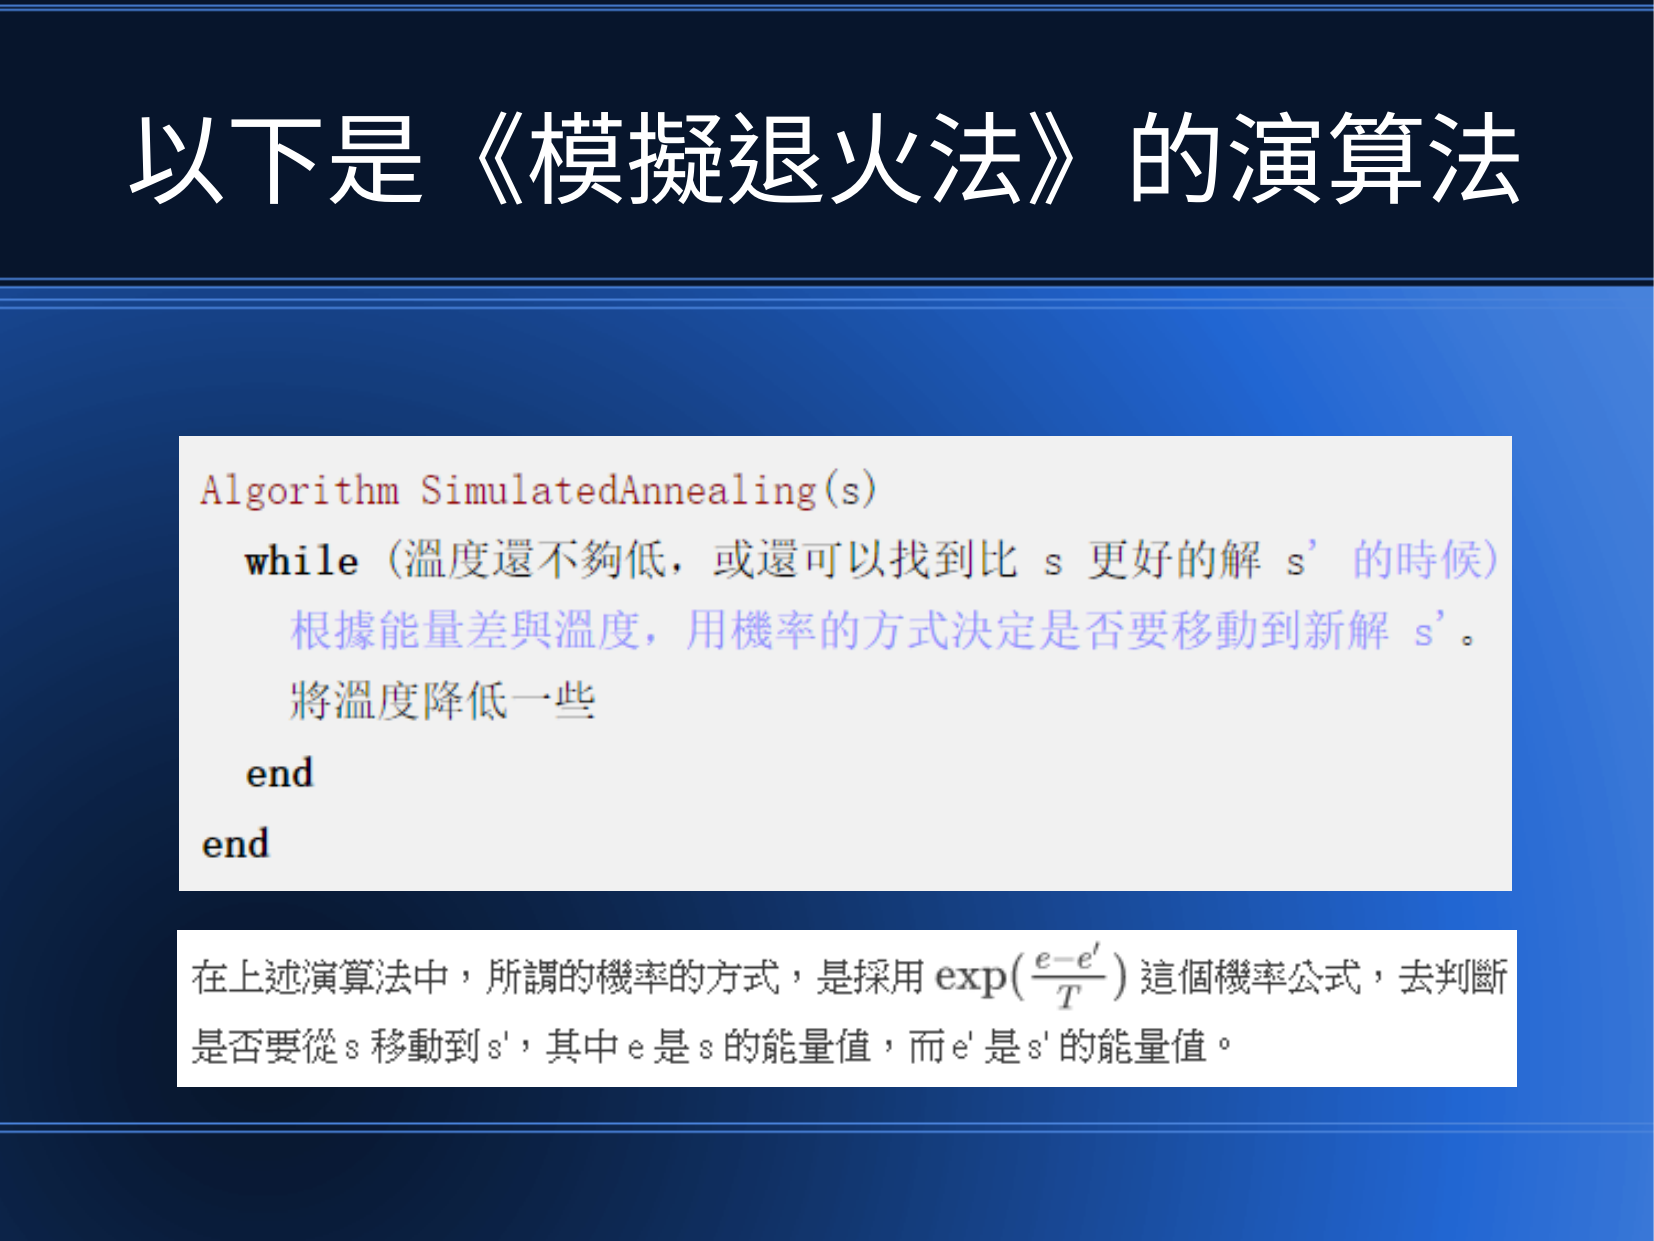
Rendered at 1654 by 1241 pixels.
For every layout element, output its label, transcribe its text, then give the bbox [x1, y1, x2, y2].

picture [0, 0, 1654, 1241]
title 以下是《模擬退火法》的演算法 [82, 49, 1571, 257]
